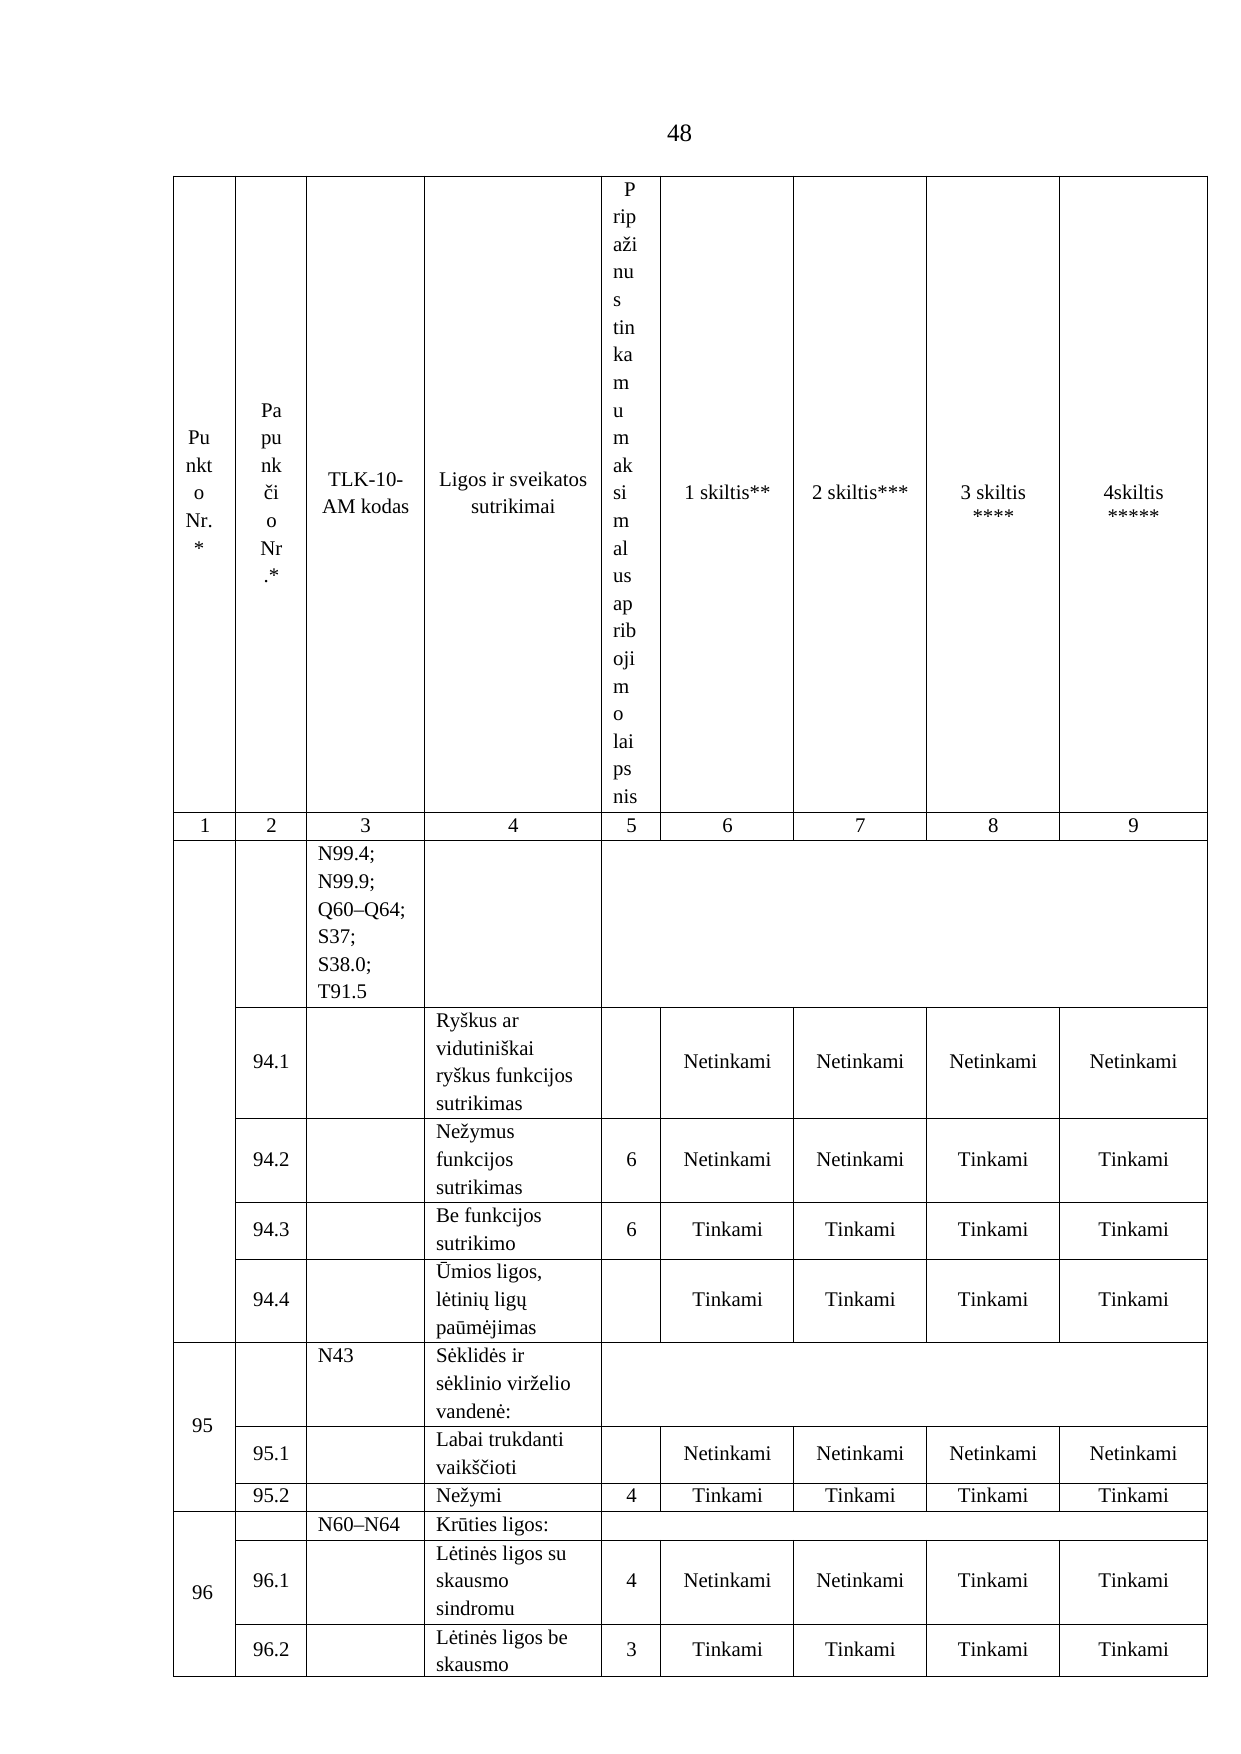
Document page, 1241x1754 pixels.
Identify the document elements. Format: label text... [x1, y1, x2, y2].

table_cell Tinkami [927, 1203, 1059, 1258]
table_cell Netinkami [661, 1008, 793, 1118]
table_cell [236, 1512, 306, 1540]
table_cell Tinkami [794, 1203, 926, 1258]
table_header 2 skiltis*** [794, 177, 926, 812]
table_cell [602, 1008, 660, 1118]
table_cell Tinkami [794, 1625, 926, 1676]
table_cell 3 [602, 1625, 660, 1676]
table_cell [307, 1008, 424, 1118]
table_cell [307, 1427, 424, 1482]
table_cell Netinkami [927, 1008, 1059, 1118]
table_cell Tinkami [794, 1484, 926, 1511]
table_cell Ūmios ligos, lėtinių ligų paūmėjimas [425, 1260, 601, 1342]
table_cell 6 [602, 1203, 660, 1258]
table_cell Netinkami [661, 1427, 793, 1482]
table_cell 4 [602, 1541, 660, 1623]
table_cell Tinkami [927, 1625, 1059, 1676]
table_cell 6 [661, 813, 793, 840]
table_header Papunkčio Nr.* [236, 177, 306, 812]
table_cell [602, 1512, 1207, 1540]
table_cell Tinkami [1060, 1260, 1207, 1342]
table_cell 96.1 [236, 1541, 306, 1623]
table_cell Krūties ligos: [425, 1512, 601, 1540]
table_cell Netinkami [927, 1427, 1059, 1482]
table_cell Tinkami [661, 1260, 793, 1342]
table_cell 94.3 [236, 1203, 306, 1258]
table_cell [307, 1119, 424, 1202]
table_cell Labai trukdanti vaikščioti [425, 1427, 601, 1482]
table_cell Netinkami [1060, 1008, 1207, 1118]
table_cell 2 [236, 813, 306, 840]
table_cell 96 [174, 1512, 235, 1676]
table_cell Tinkami [1060, 1484, 1207, 1511]
table_cell Lėtinės ligos be skausmo [425, 1625, 601, 1676]
table_cell Nežymus funkcijos sutrikimas [425, 1119, 601, 1202]
table_cell [602, 1427, 660, 1482]
table_cell Netinkami [794, 1008, 926, 1118]
table_header Pripažinus tinkamu maksimalus apribojimo laipsnis [602, 177, 660, 812]
table_cell 8 [927, 813, 1059, 840]
table_cell Tinkami [661, 1484, 793, 1511]
table_cell 94.1 [236, 1008, 306, 1118]
table_cell Netinkami [1060, 1427, 1207, 1482]
table_cell 95 [174, 1343, 235, 1511]
table_header TLK-10-AM kodas [307, 177, 424, 812]
table_cell Tinkami [927, 1119, 1059, 1202]
table_cell 95.2 [236, 1484, 306, 1511]
table_cell [174, 841, 235, 1342]
table_cell [307, 1625, 424, 1676]
table_header 4skiltis ***** [1060, 177, 1207, 812]
table_cell 96.2 [236, 1625, 306, 1676]
table_cell 1 [174, 813, 235, 840]
table_cell 4 [425, 813, 601, 840]
table_cell Tinkami [661, 1203, 793, 1258]
table_cell Tinkami [927, 1541, 1059, 1623]
table_cell Ryškus ar vidutiniškai ryškus funkcijos sutrikimas [425, 1008, 601, 1118]
table_header Ligos ir sveikatos sutrikimai [425, 177, 601, 812]
table_cell Netinkami [794, 1119, 926, 1202]
table_header 1 skiltis** [661, 177, 793, 812]
table_cell [602, 841, 1207, 1007]
table_cell Tinkami [1060, 1203, 1207, 1258]
table_cell Netinkami [794, 1427, 926, 1482]
table_cell 5 [602, 813, 660, 840]
table_cell Be funkcijos sutrikimo [425, 1203, 601, 1258]
table_cell [307, 1260, 424, 1342]
table_cell [602, 1260, 660, 1342]
table_cell Tinkami [927, 1484, 1059, 1511]
table_cell Tinkami [1060, 1541, 1207, 1623]
table_cell Netinkami [661, 1541, 793, 1623]
table_header Punkto Nr.* [174, 177, 235, 812]
table_cell Tinkami [661, 1625, 793, 1676]
table_header 3 skiltis **** [927, 177, 1059, 812]
table_cell Tinkami [794, 1260, 926, 1342]
table_cell [425, 841, 601, 1007]
table_cell 7 [794, 813, 926, 840]
table_cell N99.4; N99.9; Q60–Q64; S37; S38.0; T91.5 [307, 841, 424, 1007]
table_cell [307, 1541, 424, 1623]
table_cell 9 [1060, 813, 1207, 840]
table_cell [307, 1484, 424, 1511]
table_cell N43 [307, 1343, 424, 1426]
table_cell 3 [307, 813, 424, 840]
table_cell Tinkami [1060, 1119, 1207, 1202]
table_cell Sėklidės ir sėklinio virželio vandenė: [425, 1343, 601, 1426]
table_cell 6 [602, 1119, 660, 1202]
table_cell [236, 1343, 306, 1426]
table_cell Tinkami [927, 1260, 1059, 1342]
table_cell N60–N64 [307, 1512, 424, 1540]
table_cell 94.2 [236, 1119, 306, 1202]
table_cell [602, 1343, 1207, 1426]
table_cell 4 [602, 1484, 660, 1511]
table_cell Netinkami [661, 1119, 793, 1202]
table_cell [307, 1203, 424, 1258]
table_cell 95.1 [236, 1427, 306, 1482]
table_cell Lėtinės ligos su skausmo sindromu [425, 1541, 601, 1623]
table_cell Tinkami [1060, 1625, 1207, 1676]
table_cell [236, 841, 306, 1007]
table_cell 94.4 [236, 1260, 306, 1342]
table_cell Nežymi [425, 1484, 601, 1511]
table_cell Netinkami [794, 1541, 926, 1623]
